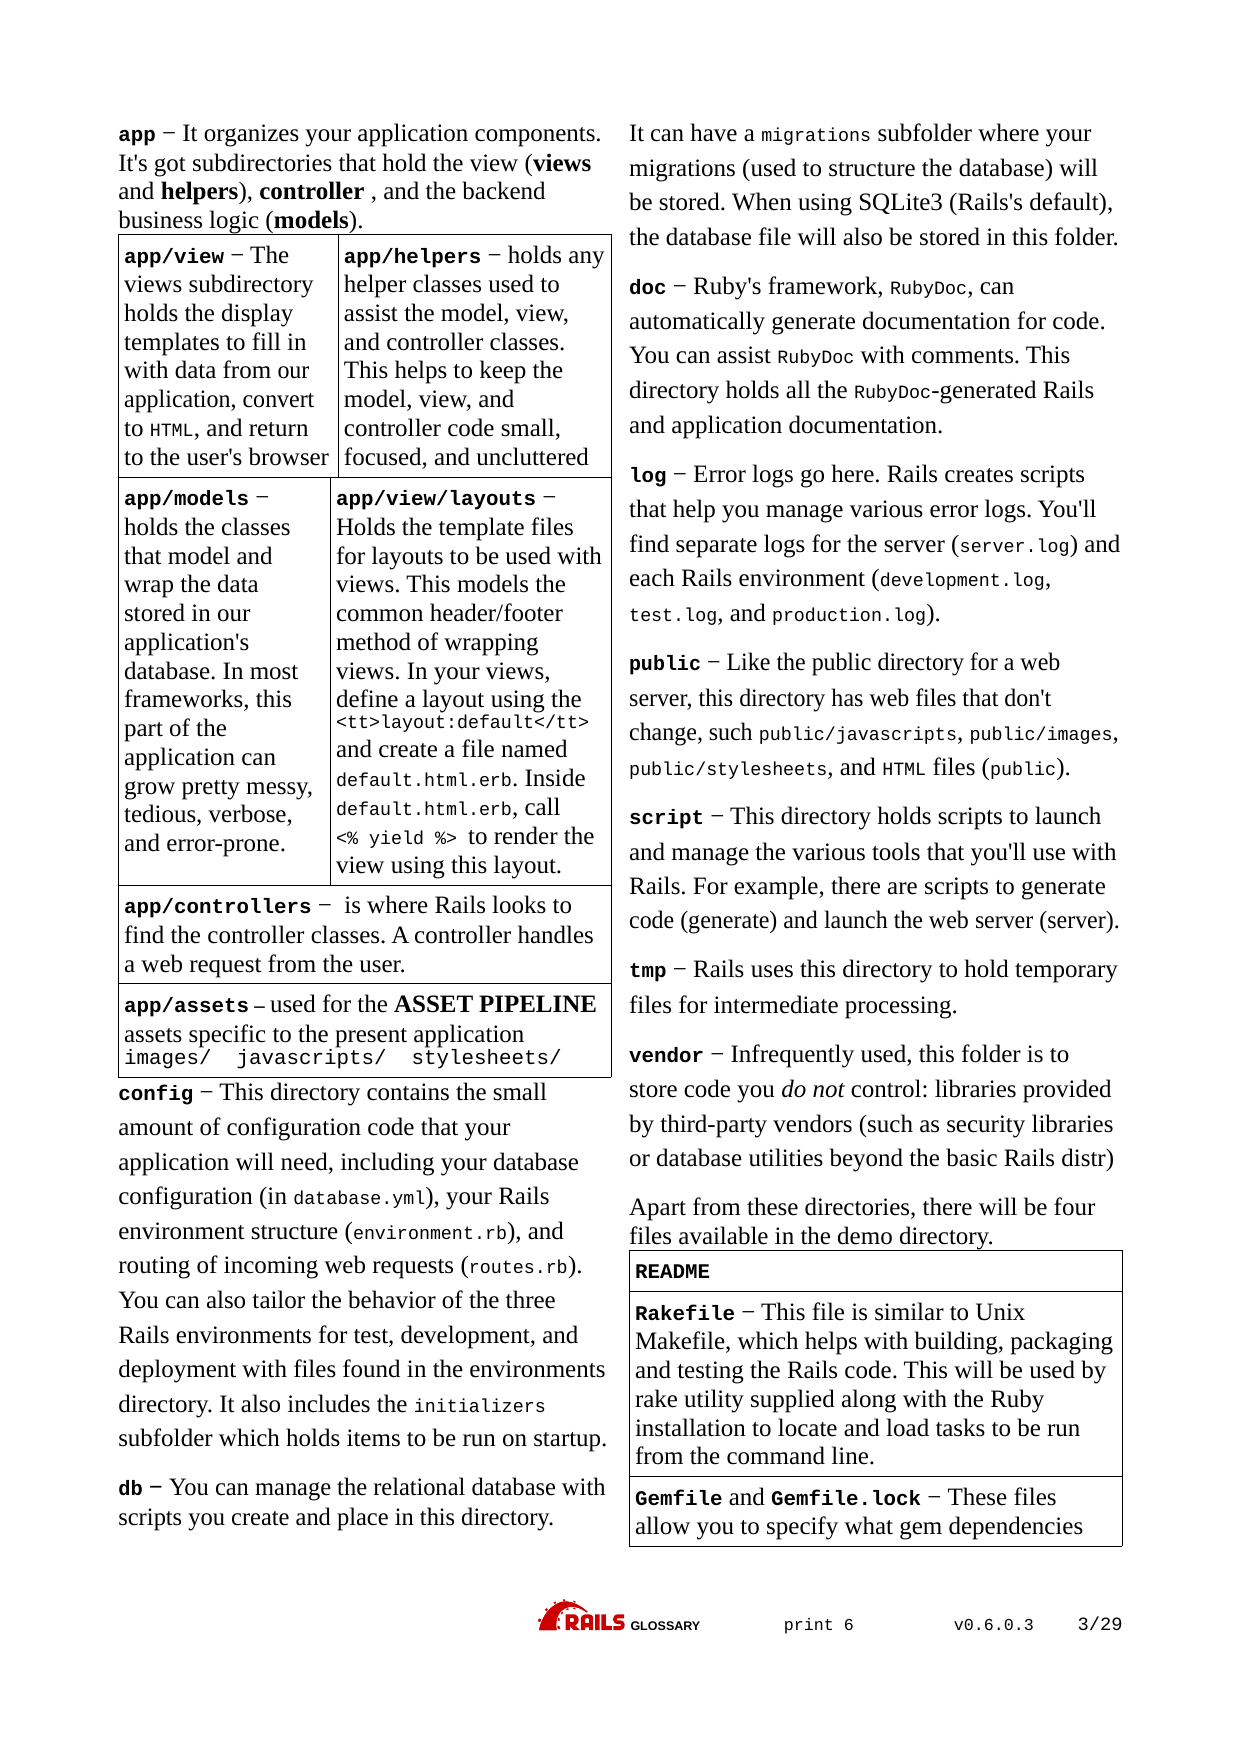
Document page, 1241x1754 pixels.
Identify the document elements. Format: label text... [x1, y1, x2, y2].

text db − You can manage the relational database with scripts you create and place in this directory. [118, 1472, 611, 1531]
table_header README [630, 1251, 1122, 1291]
table_cell Rakefile − This file is similar to Unix Makefile, which helps with building, packaging and testing the Rails code. This will be used by rake utility supplied along with the Ruby installation to locate and load tasks to be run from the command line. [630, 1292, 1122, 1476]
text app − It organizes your application components. It's got subdirectories that hold the view (views and helpers), controller , and the backend business logic (models). [118, 118, 611, 234]
text vendor − Infrequently used, this folder is to store code you do not control: libraries provided by third-party vendors (such as security libraries or database utilities beyond the basic Rails distr) [629, 1039, 1122, 1172]
text script − This directory holds scripts to launch and manage the various tools that you'll use with Rails. For example, there are scripts to generate code (generate) and launch the web server (server). [629, 801, 1122, 934]
table_header app/view − The views subdirectory holds the display templates to fill in with data from our application, convert to HTML, and return to the user's browser [119, 235, 338, 477]
table_cell app/assets – used for the ASSET PIPELINE assets specific to the present application images/ javascripts/ stylesheets/ [119, 984, 611, 1077]
text config − This directory contains the small amount of configuration code that your application will need, including your database configuration (in database.yml), your Rails environment structure (environment.rb), and routing of incoming web requests (routes.rb). You can also tailor the behavior of the three Rails environments for test, development, and deployment with files found in the environments directory. It also includes the initializers subfolder which holds items to be run on startup. [118, 1078, 611, 1452]
text public − Like the public directory for a web server, this directory has web files that don't change, such public/javascripts, public/images, public/stylesheets, and HTML files (public). [629, 647, 1122, 781]
table_cell app/view/layouts − Holds the template files for layouts to be used with views. This models the common header/footer method of wrapping views. In your views, define a layout using the <tt>layout:default</tt> and create a file named default.html.erb. Inside default.html.erb, call <% yield %> to render the view using this layout. [331, 478, 611, 884]
text Apart from these directories, there will be four files available in the demo directory. [629, 1192, 1122, 1250]
table_header app/helpers − holds any helper classes used to assist the model, view, and controller classes. This helps to keep the model, view, and controller code small, focused, and uncluttered [339, 235, 611, 477]
table_cell Gemfile and Gemfile.lock − These files allow you to specify what gem dependencies [630, 1477, 1122, 1546]
table_cell app/controllers − is where Rails looks to find the controller classes. A controller handles a web request from the user. [119, 886, 611, 983]
text It can have a migrations subfolder where your migrations (used to structure the database) will be stored. When using SQLite3 (Rails's default), the database file will also be stored in this folder. [629, 118, 1122, 251]
text log − Error logs go here. Rails creates scripts that help you manage various error logs. You'll find separate logs for the server (server.log) and each Rails environment (development.log, test.log, and production.log). [629, 459, 1122, 627]
text tmp − Rails uses this directory to hold temporary files for intermediate processing. [629, 954, 1122, 1019]
text doc − Ruby's framework, RubyDoc, can automatically generate documentation for code. You can assist RubyDoc with comments. This directory holds all the RubyDoc-generated Rails and application documentation. [629, 271, 1122, 439]
table_cell app/models − holds the classes that model and wrap the data stored in our application's database. In most frameworks, this part of the application can grow pretty messy, tedious, verbose, and error-prone. [119, 478, 330, 884]
